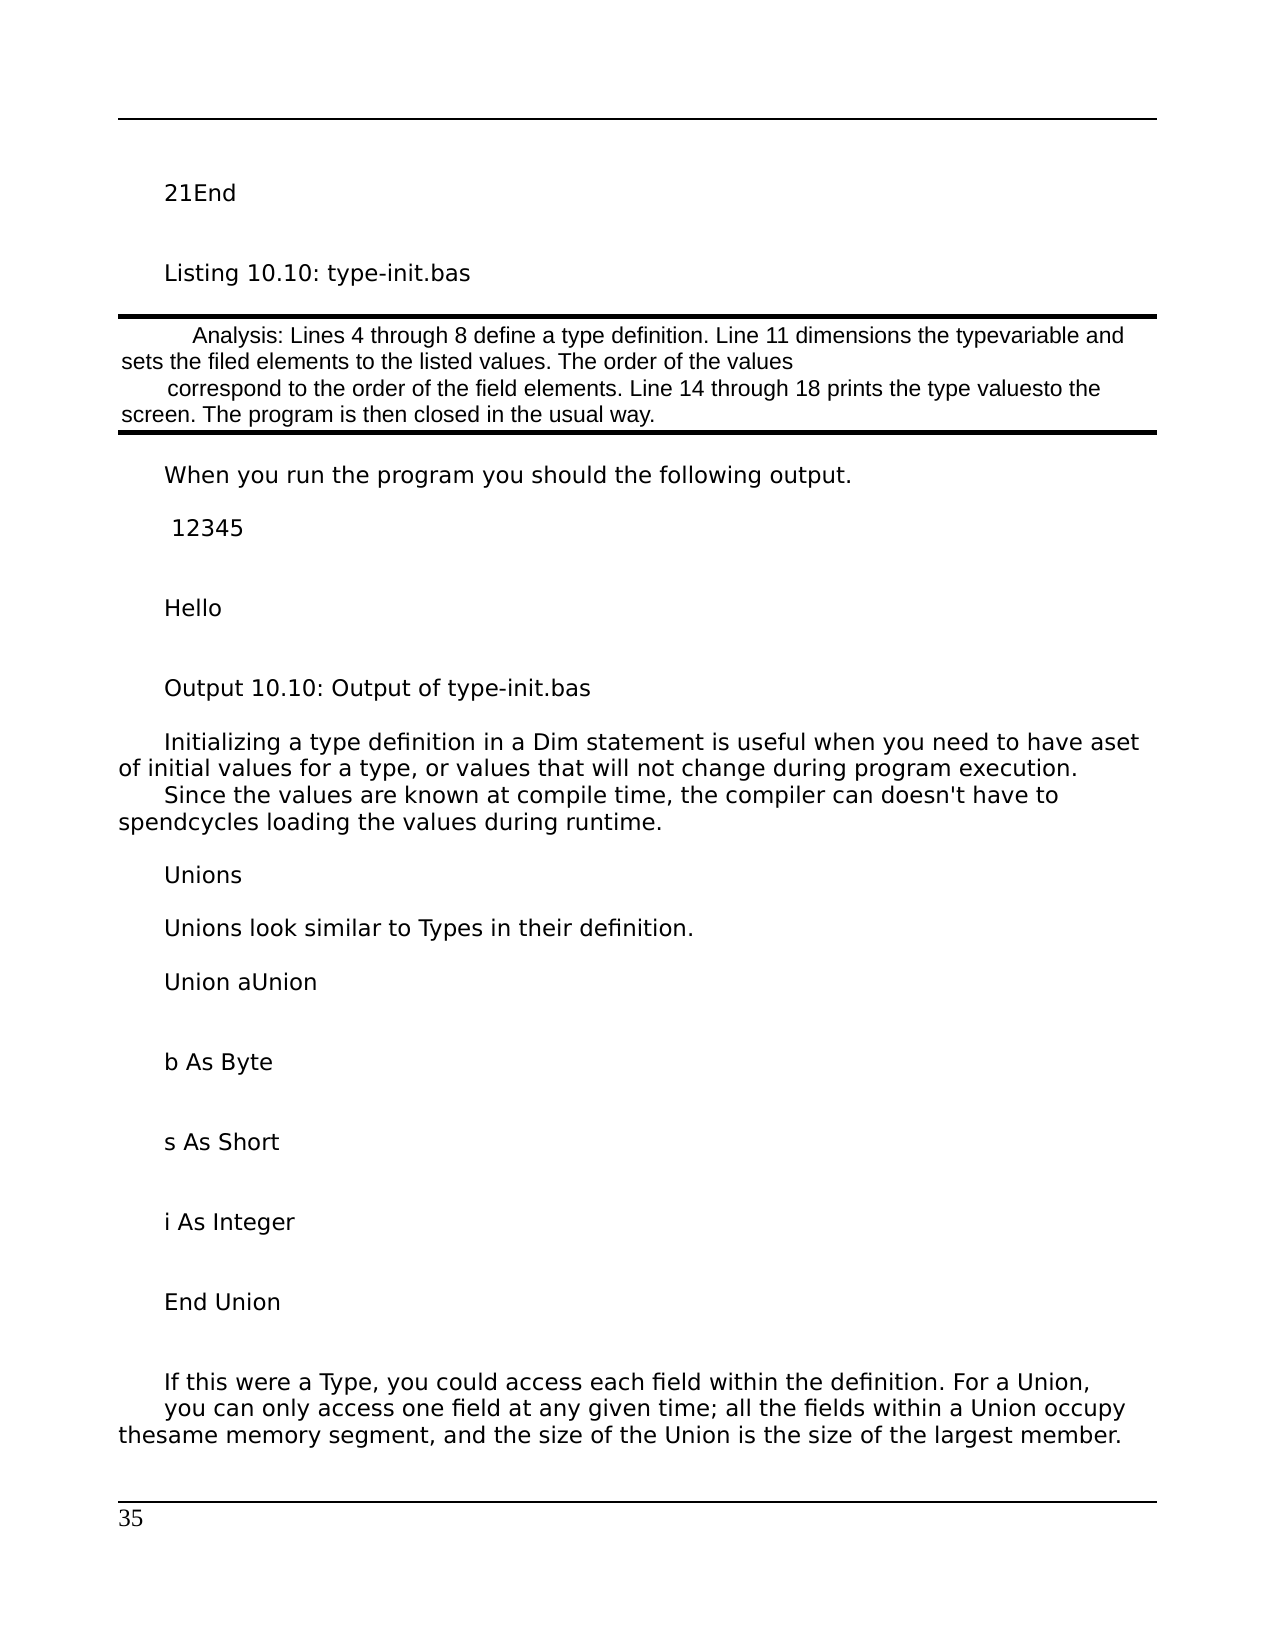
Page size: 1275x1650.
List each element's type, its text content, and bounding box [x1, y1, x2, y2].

text correspond to the order of the field elements. Line 14 through 18 prints the type valuesto the screen. The program is then closed in the usual way. [118, 366, 1157, 430]
text Unions look similar to Types in their definition. [118, 915, 1157, 942]
text 21End [118, 180, 1157, 207]
text Analysis: Lines 4 through 8 define a type definition. Line 11 dimensions the typevariable and sets the filed elements to the listed values. The order of the values [118, 319, 1157, 366]
text End Union [118, 1289, 1157, 1315]
text i As Integer [118, 1209, 1157, 1235]
text Union aUnion [118, 969, 1157, 995]
text b As Byte [118, 1049, 1157, 1075]
text 12345 [118, 515, 1157, 542]
text Unions [118, 862, 1157, 889]
text When you run the program you should the following output. [118, 462, 1157, 489]
text Listing 10.10: type-init.bas [118, 260, 1157, 287]
text Since the values are known at compile time, the compiler can doesn't have to spendcycles loading the values during runtime. [118, 782, 1157, 835]
text Initializing a type definition in a Dim statement is useful when you need to have aset of initial values for a type, or values that will not change during program execution. [118, 729, 1157, 782]
text you can only access one field at any given time; all the fields within a Union occupy thesame memory segment, and the size of the Union is the size of the largest member. [118, 1395, 1157, 1449]
text If this were a Type, you could access each field within the definition. For a Union, [118, 1369, 1157, 1395]
text Hello [118, 595, 1157, 622]
text s As Short [118, 1129, 1157, 1155]
text Output 10.10: Output of type-init.bas [118, 675, 1157, 702]
